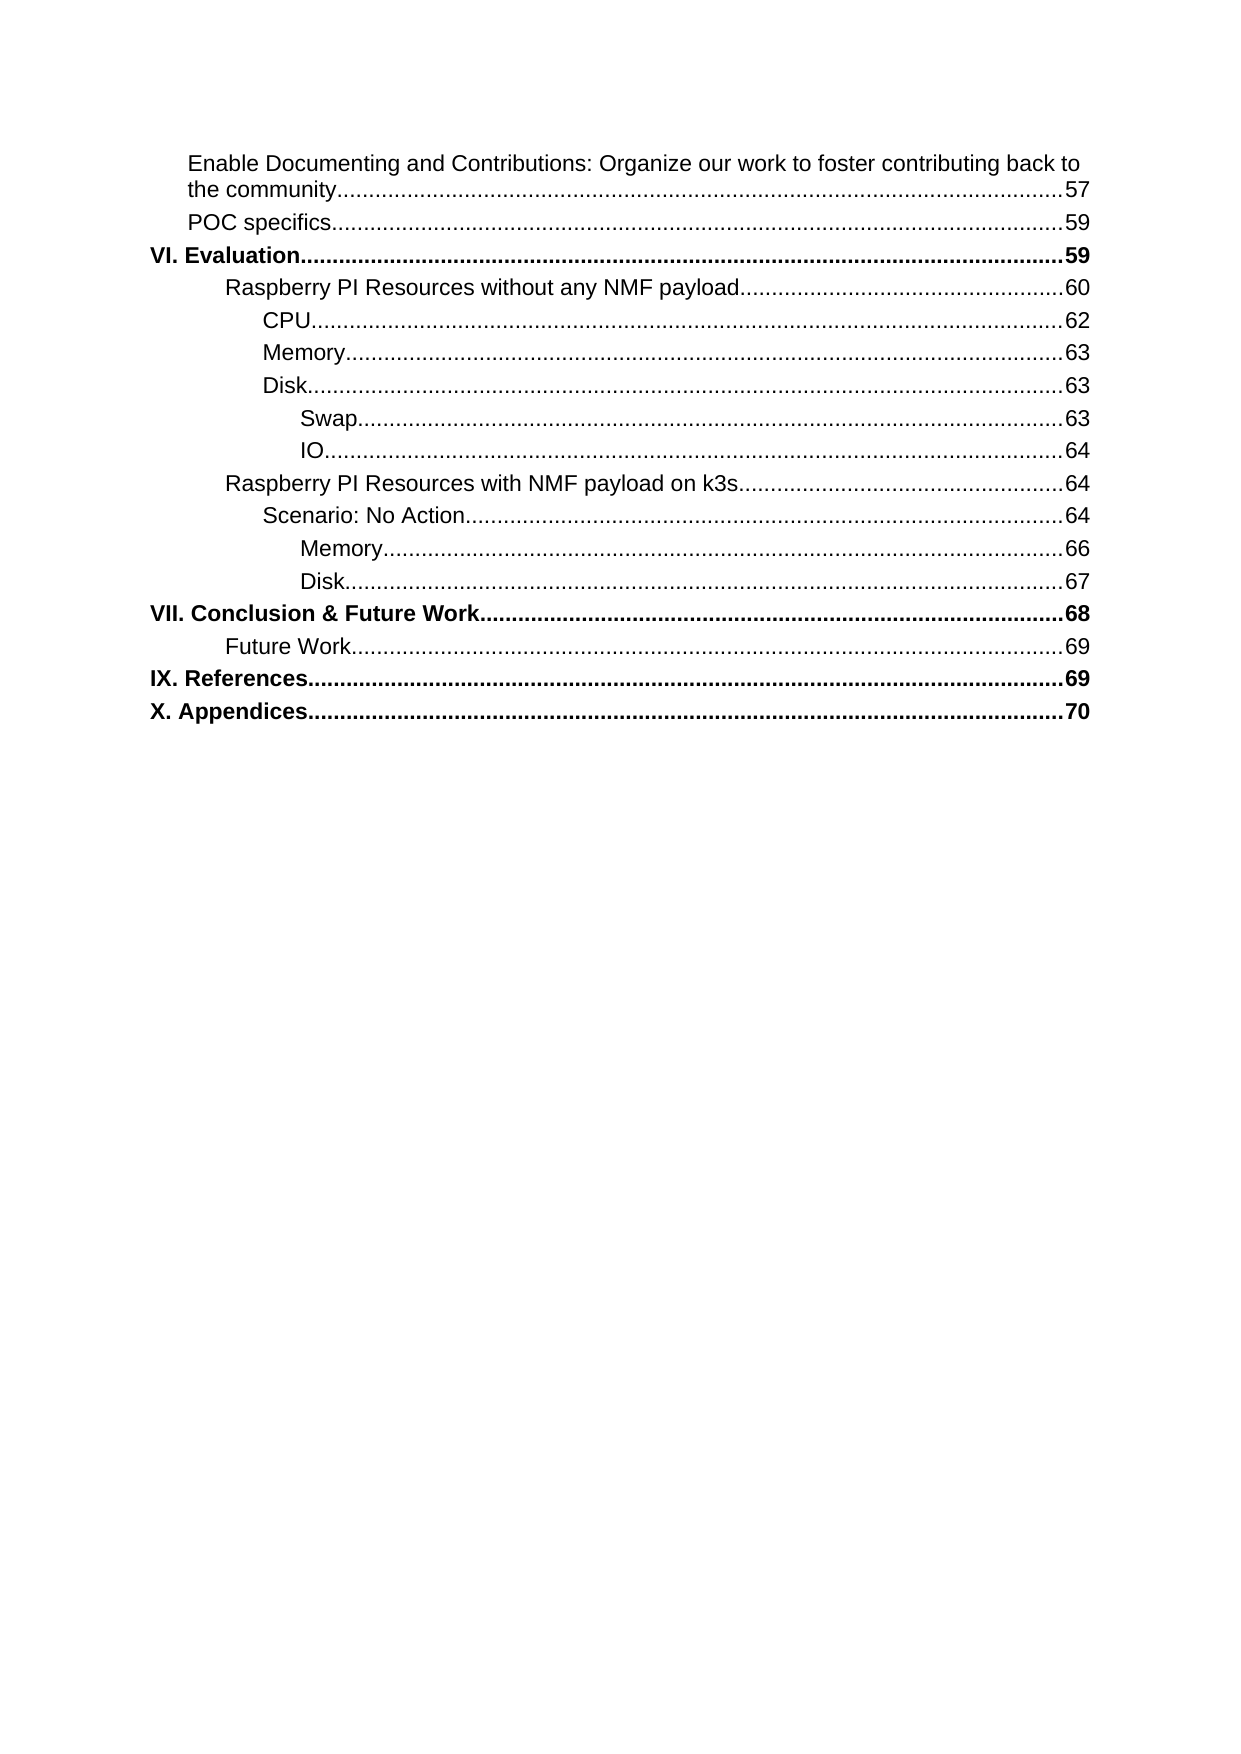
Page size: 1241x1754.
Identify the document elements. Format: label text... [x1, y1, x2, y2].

text X. Appendices 70 [150, 698, 1090, 724]
text Memory 63 [262, 339, 1090, 366]
text Swap 63 [300, 404, 1090, 431]
text CPU 62 [262, 307, 1090, 333]
text Raspberry PI Resources without any NMF payload 60 [225, 274, 1090, 301]
text Raspberry PI Resources with NMF payload on k3s 64 [225, 470, 1090, 496]
text Disk 63 [262, 372, 1090, 398]
text POC specifics 59 [187, 209, 1090, 235]
text IX. References 69 [150, 665, 1090, 692]
text Enable Documenting and Contributions: Organize our work to foster contributing back to the community 57 [187, 150, 1090, 203]
text VII. Conclusion & Future Work 68 [150, 600, 1090, 627]
text Future Work 69 [225, 633, 1090, 659]
text VI. Evaluation 59 [150, 242, 1090, 268]
text Disk 67 [300, 568, 1090, 594]
text Scenario: No Action 64 [262, 502, 1090, 529]
text IO 64 [300, 437, 1090, 463]
text Memory 66 [300, 535, 1090, 561]
